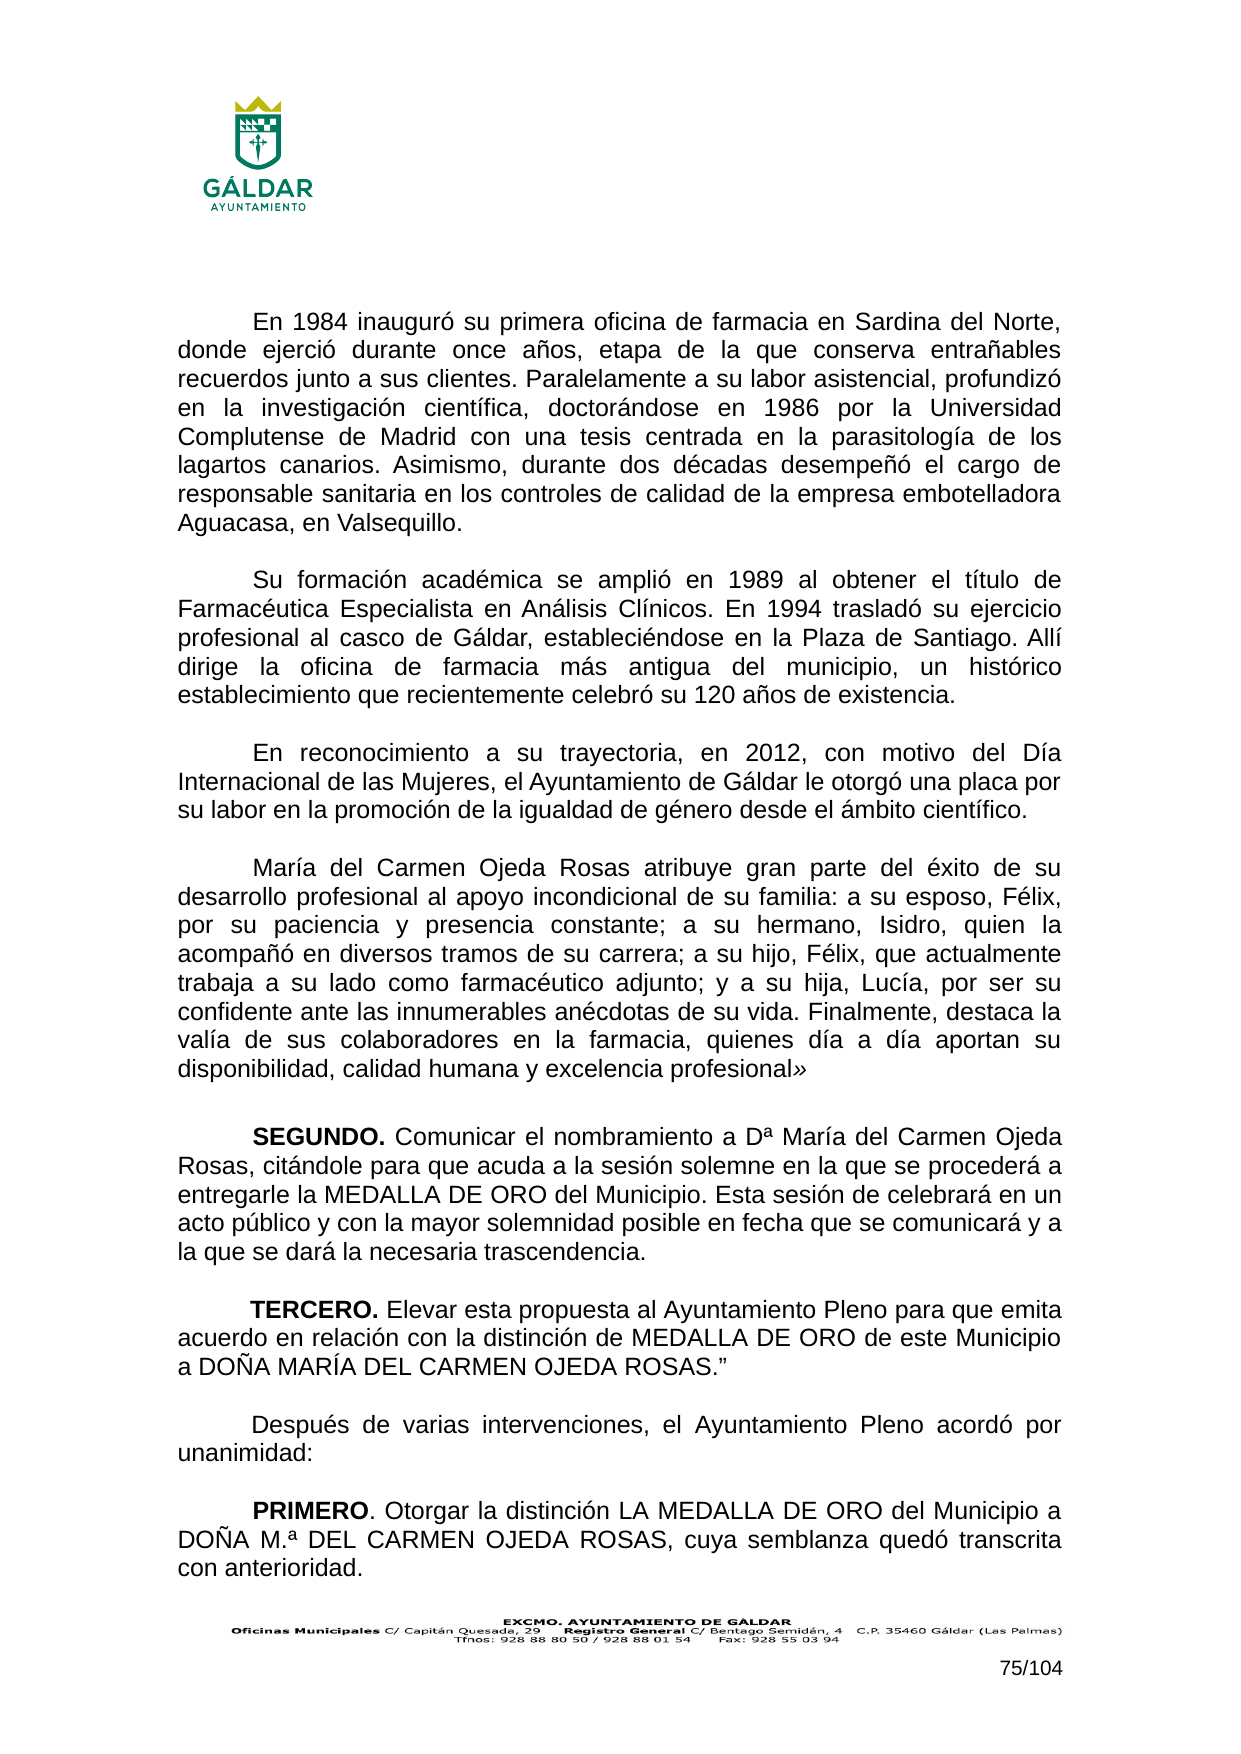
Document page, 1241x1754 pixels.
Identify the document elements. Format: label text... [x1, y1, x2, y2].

text En 1984 inauguró su primera oficina de farmacia en Sardina del Norte, donde ejerció durante once años, etapa de la que conserva entrañables recuerdos junto a sus clientes. Paralelamente a su labor asistencial, profundizó en la investigación científica, doctorándose en 1986 por la Universidad Complutense de Madrid con una tesis centrada en la parasitología de los lagartos canarios. Asimismo, durante dos décadas desempeñó el cargo de responsable sanitaria en los controles de calidad de la empresa embotelladora Aguacasa, en Valsequillo. [177, 307, 1063, 537]
picture [184, 73, 331, 234]
text Después de varias intervenciones, el Ayuntamiento Pleno acordó por unanimidad: [177, 1409, 1063, 1467]
text PRIMERO. Otorgar la distinción LA MEDALLA DE ORO del Municipio a DOÑA M.ª DEL CARMEN OJEDA ROSAS, cuya semblanza quedó transcrita con anterioridad. [177, 1496, 1063, 1582]
text En reconocimiento a su trayectoria, en 2012, con motivo del Día Internacional de las Mujeres, el Ayuntamiento de Gáldar le otorgó una placa por su labor en la promoción de la igualdad de género desde el ámbito científico. [177, 738, 1063, 824]
text María del Carmen Ojeda Rosas atribuye gran parte del éxito de su desarrollo profesional al apoyo incondicional de su familia: a su esposo, Félix, por su paciencia y presencia constante; a su hermano, Isidro, quien la acompañó en diversos tramos de su carrera; a su hijo, Félix, que actualmente trabaja a su lado como farmacéutico adjunto; y a su hija, Lucía, por ser su confidente ante las innumerables anécdotas de su vida. Finalmente, destaca la valía de sus colaboradores en la farmacia, quienes día a día aportan su disponibilidad, calidad humana y excelencia profesional» [177, 853, 1063, 1083]
text SEGUNDO. Comunicar el nombramiento a Dª María del Carmen Ojeda Rosas, citándole para que acuda a la sesión solemne en la que se procederá a entregarle la MEDALLA DE ORO del Municipio. Esta sesión de celebrará en un acto público y con la mayor solemnidad posible en fecha que se comunicará y a la que se dará la necesaria trascendencia. [177, 1122, 1063, 1266]
text Su formación académica se amplió en 1989 al obtener el título de Farmacéutica Especialista en Análisis Clínicos. En 1994 trasladó su ejercicio profesional al casco de Gáldar, estableciéndose en la Plaza de Santiago. Allí dirige la oficina de farmacia más antigua del municipio, un histórico establecimiento que recientemente celebró su 120 años de existencia. [177, 565, 1063, 709]
text TERCERO. Elevar esta propuesta al Ayuntamiento Pleno para que emita acuerdo en relación con la distinción de MEDALLA DE ORO de este Municipio a DOÑA MARÍA DEL CARMEN OJEDA ROSAS.” [177, 1294, 1063, 1381]
picture [234, 1618, 1071, 1643]
